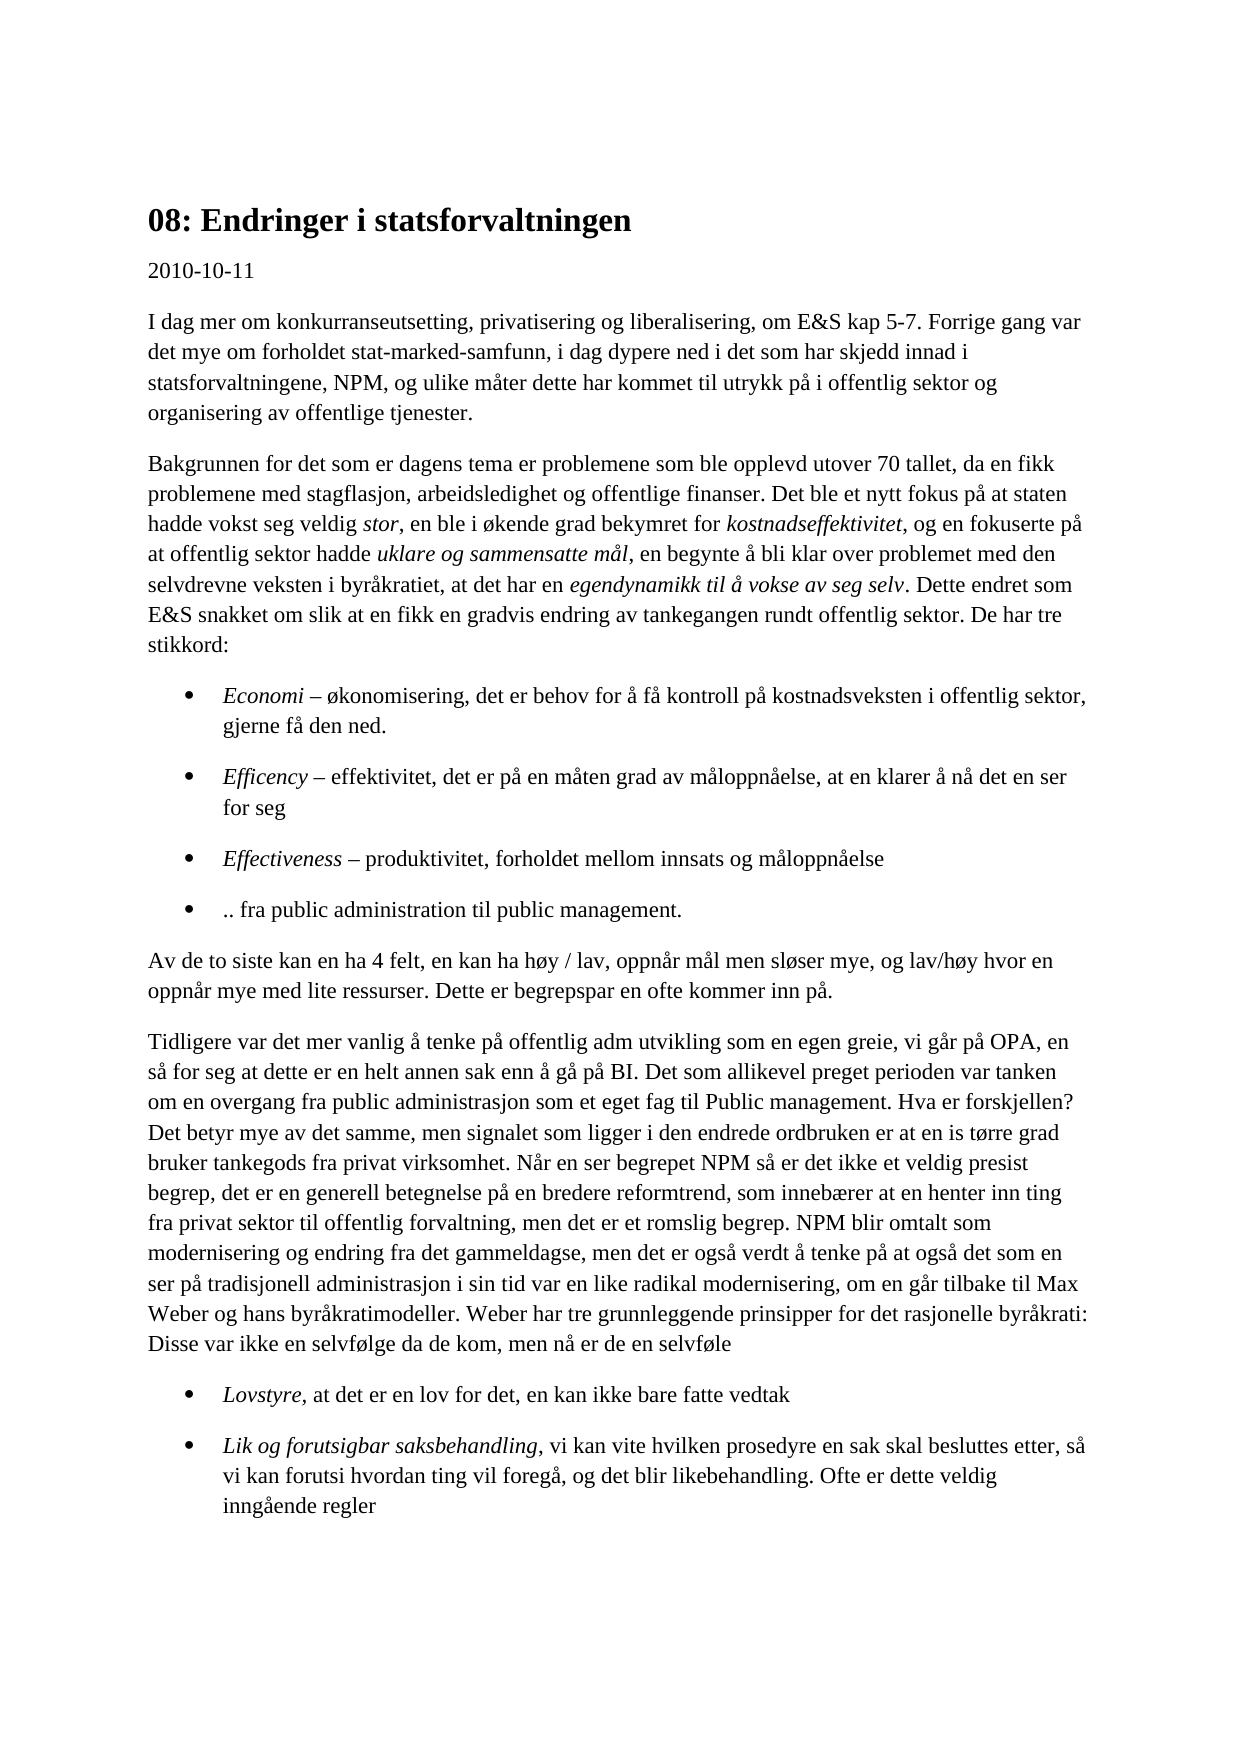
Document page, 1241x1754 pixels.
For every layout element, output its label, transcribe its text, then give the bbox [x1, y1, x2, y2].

subtitle 08: Endringer i statsforvaltningen [148, 201, 1093, 239]
list Lik og forutsigbar saksbehandling, vi kan vite hvilken prosedyre en sak skal besluttes etter, så vi kan forutsi hvordan ting vil foregå, og det blir likebehandling. Ofte er dette veldig inngående regler [185, 1432, 1093, 1519]
list Lovstyre, at det er en lov for det, en kan ikke bare fatte vedtak [185, 1381, 1093, 1407]
list Efficency – effektivitet, det er på en måten grad av måloppnåelse, at en klarer å nå det en ser for seg [185, 763, 1093, 820]
text 2010-10-11 [148, 257, 1093, 283]
text Av de to siste kan en ha 4 felt, en kan ha høy / lav, oppnår mål men sløser mye, og lav/høy hvor en oppnår mye med lite ressurser. Dette er begrepspar en ofte kommer inn på. [148, 947, 1093, 1003]
text I dag mer om konkurranseutsetting, privatisering og liberalisering, om E&S kap 5-7. Forrige gang var det mye om forholdet stat-marked-samfunn, i dag dypere ned i det som har skjedd innad i statsforvaltningene, NPM, og ulike måter dette har kommet til utrykk på i offentlig sektor og organisering av offentlige tjenester. [148, 308, 1093, 425]
text Bakgrunnen for det som er dagens tema er problemene som ble opplevd utover 70 tallet, da en fikk problemene med stagflasjon, arbeidsledighet og offentlige finanser. Det ble et nytt fokus på at staten hadde vokst seg veldig stor, en ble i økende grad bekymret for kostnadseffektivitet, og en fokuserte på at offentlig sektor hadde uklare og sammensatte mål, en begynte å bli klar over problemet med den selvdrevne veksten i byråkratiet, at det har en egendynamikk til å vokse av seg selv. Dette endret som E&S snakket om slik at en fikk en gradvis endring av tankegangen rundt offentlig sektor. De har tre stikkord: [148, 450, 1093, 657]
list Effectiveness – produktivitet, forholdet mellom innsats og måloppnåelse [185, 845, 1093, 871]
text Tidligere var det mer vanlig å tenke på offentlig adm utvikling som en egen greie, vi går på OPA, en så for seg at dette er en helt annen sak enn å gå på BI. Det som allikevel preget perioden var tanken om en overgang fra public administrasjon som et eget fag til Public management. Hva er forskjellen? Det betyr mye av det samme, men signalet som ligger i den endrede ordbruken er at en is tørre grad bruker tankegods fra privat virksomhet. Når en ser begrepet NPM så er det ikke et veldig presist begrep, det er en generell betegnelse på en bredere reformtrend, som innebærer at en henter inn ting fra privat sektor til offentlig forvaltning, men det er et romslig begrep. NPM blir omtalt som modernisering og endring fra det gammeldagse, men det er også verdt å tenke på at også det som en ser på tradisjonell administrasjon i sin tid var en like radikal modernisering, om en går tilbake til Max Weber og hans byråkratimodeller. Weber har tre grunnleggende prinsipper for det rasjonelle byråkrati: Disse var ikke en selvfølge da de kom, men nå er de en selvføle [148, 1028, 1093, 1356]
list .. fra public administration til public management. [185, 896, 1093, 922]
list Economi – økonomisering, det er behov for å få kontroll på kostnadsveksten i offentlig sektor, gjerne få den ned. [185, 682, 1093, 739]
